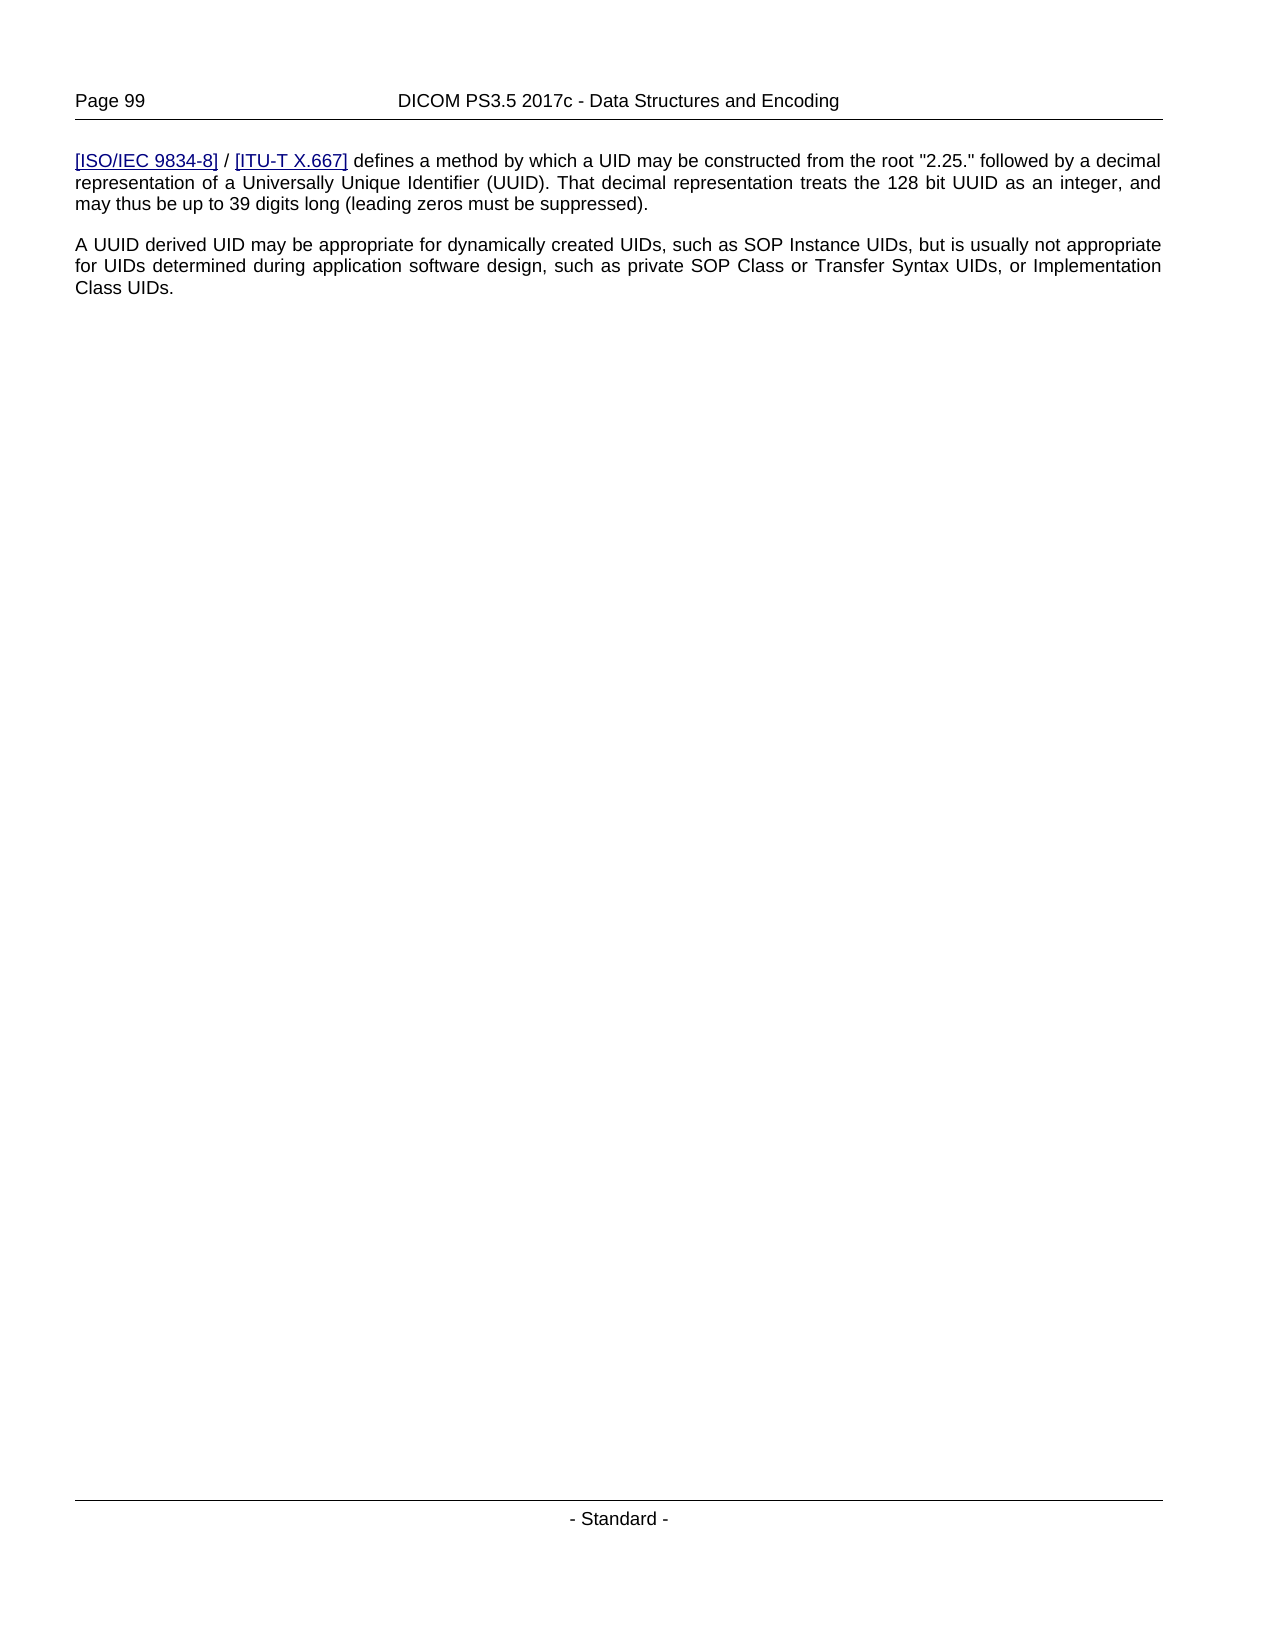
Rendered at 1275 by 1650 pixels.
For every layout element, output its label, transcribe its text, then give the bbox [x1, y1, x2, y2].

text A UUID derived UID may be appropriate for dynamically created UIDs, such as SOP Instance UIDs, but is usually not appropriate for UIDs determined during application software design, such as private SOP Class or Transfer Syntax UIDs, or Implementation Class UIDs. [75, 233, 1162, 298]
text [ISO/IEC 9834-8] / [ITU-T X.667] defines a method by which a UID may be constructed from the root "2.25." followed by a decimal representation of a Universally Unique Identifier (UUID). That decimal representation treats the 128 bit UUID as an integer, and may thus be up to 39 digits long (leading zeros must be suppressed). [75, 150, 1162, 215]
